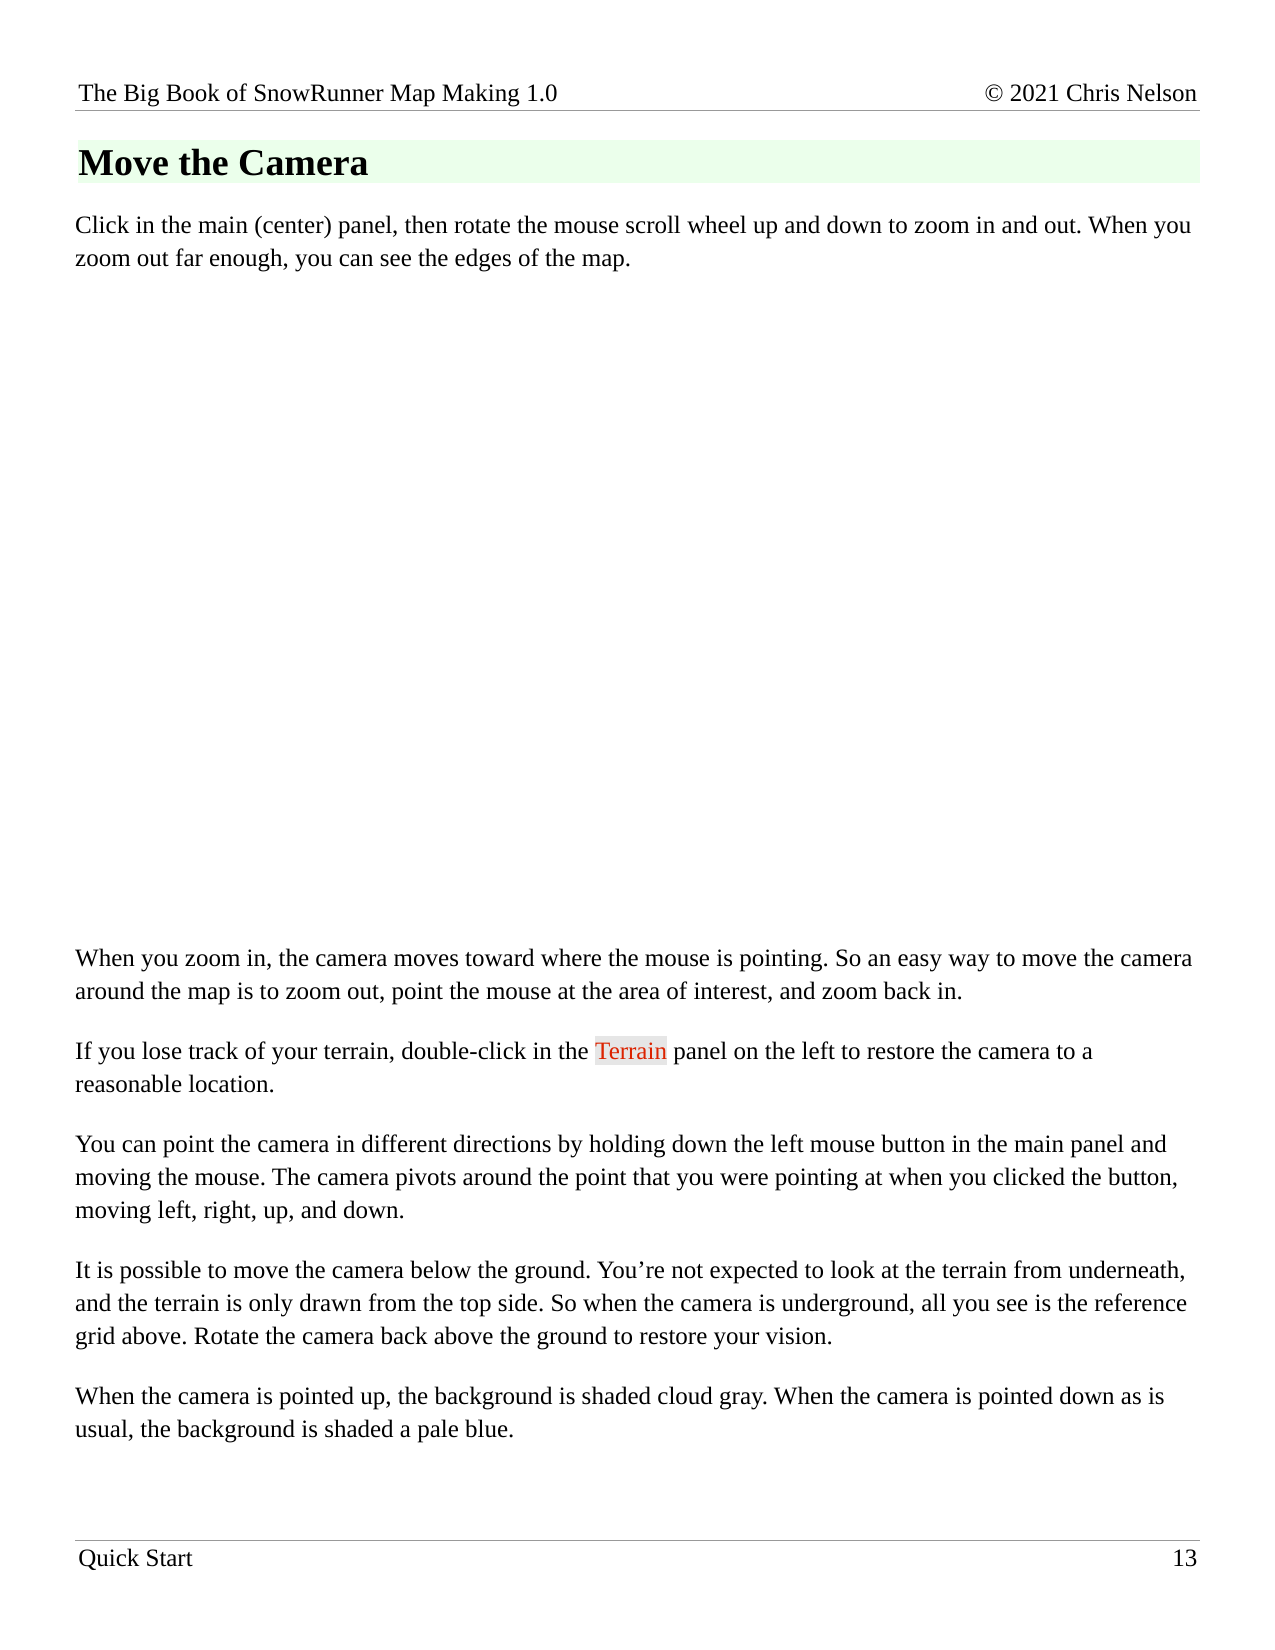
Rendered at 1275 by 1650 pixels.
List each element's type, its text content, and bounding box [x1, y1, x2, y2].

text Click in the main (center) panel, then rotate the mouse scroll wheel up and down to zoom in and out. When you zoom out far enough, you can see the edges of the map. [75, 211, 1200, 272]
text When you zoom in, the camera moves toward where the mouse is pointing. So an easy way to move the camera around the map is to zoom out, point the mouse at the area of interest, and zoom back in. [75, 943, 1200, 1005]
text It is possible to move the camera below the ground. You’re not expected to look at the terrain from underneath, and the terrain is only drawn from the top side. So when the camera is underground, all you see is the reference grid above. Rotate the camera back above the ground to restore your vision. [75, 1255, 1200, 1350]
text If you lose track of your terrain, double-click in the Terrain panel on the left to restore the camera to a reasonable location. [75, 1036, 1200, 1098]
subtitle Move the Camera [78, 140, 1200, 183]
text You can point the camera in different directions by holding down the left mouse button in the main panel and moving the mouse. The camera pivots around the point that you were pointing at when you clicked the button, moving left, right, up, and down. [75, 1129, 1200, 1224]
text When the camera is pointed up, the background is shaded cloud gray. When the camera is pointed down as is usual, the background is shaded a pale blue. [75, 1381, 1200, 1443]
